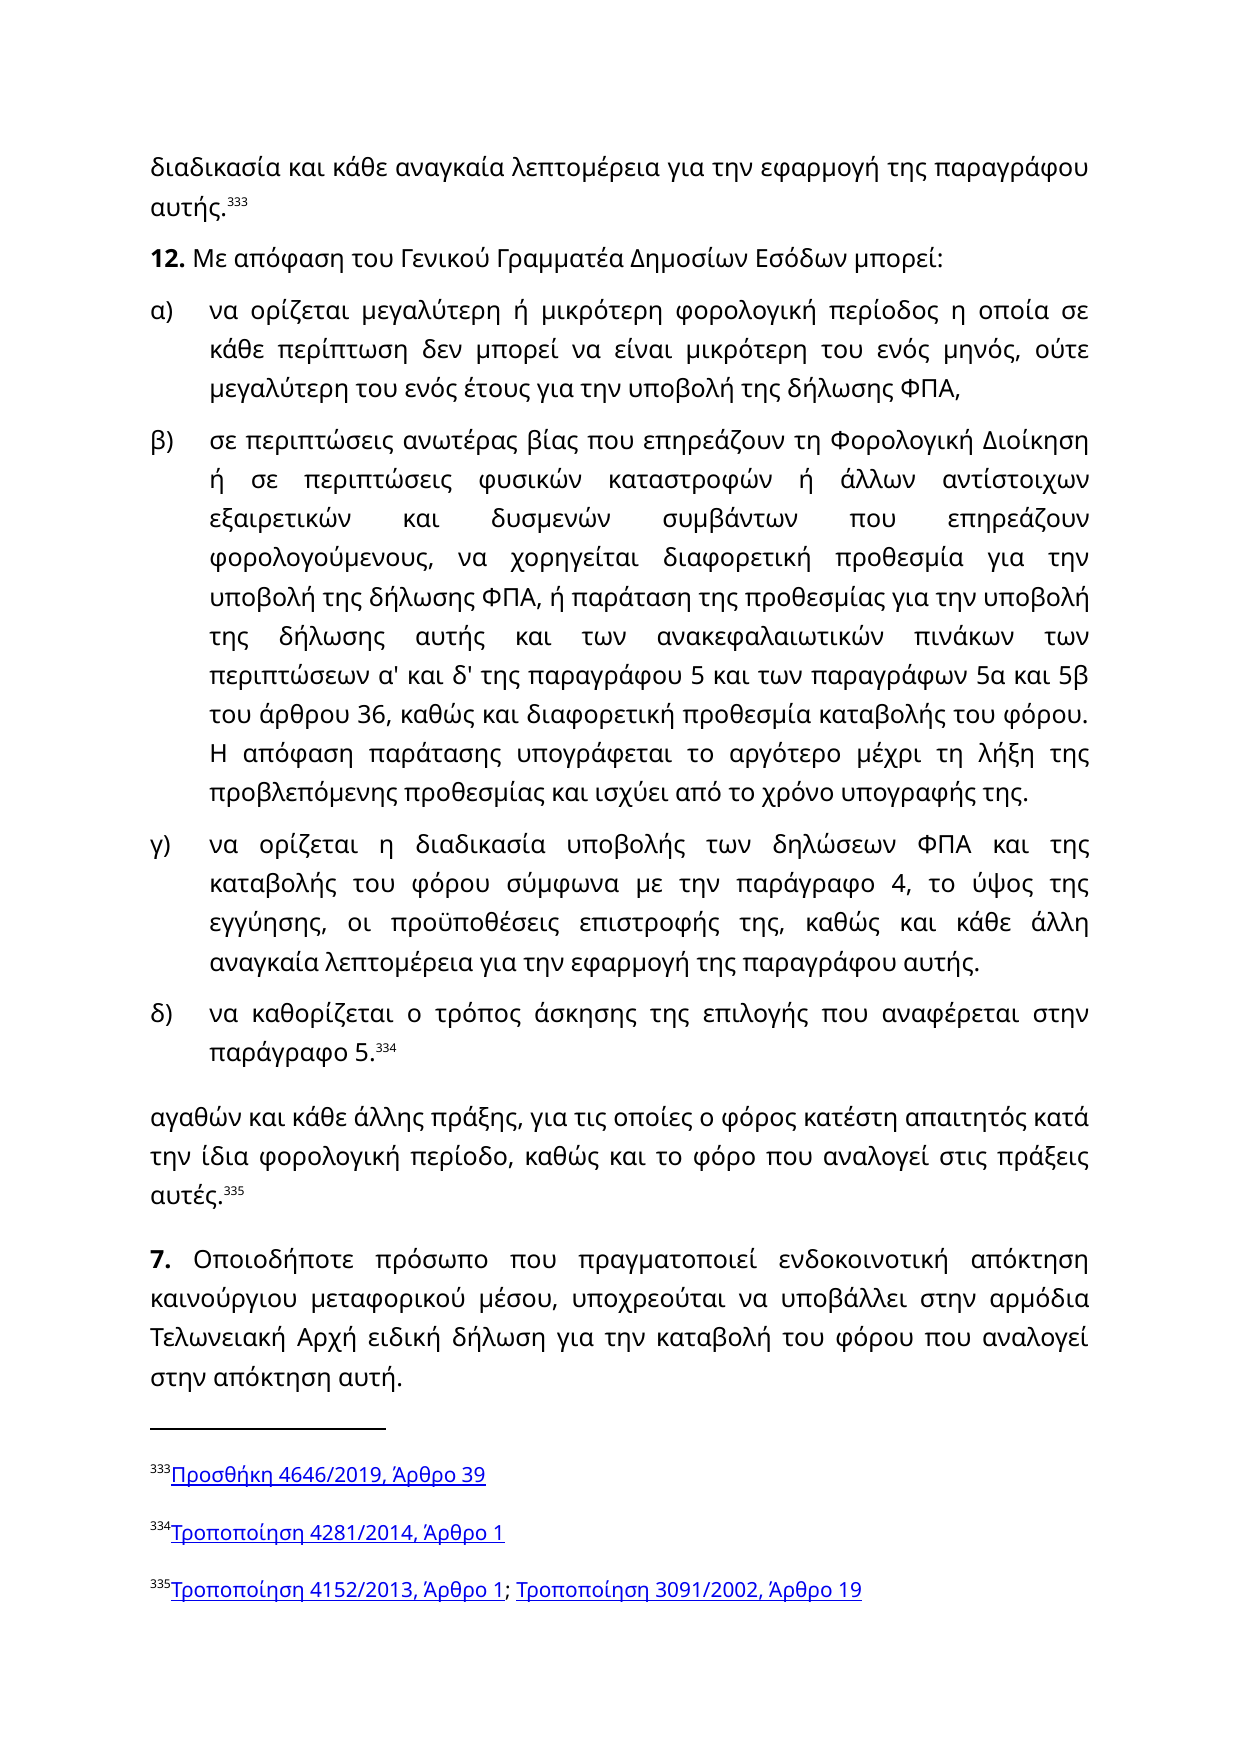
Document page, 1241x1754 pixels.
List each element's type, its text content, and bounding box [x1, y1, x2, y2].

text Προσθήκη 4646/2019, Άρθρο 39 [150, 1460, 1090, 1489]
text 12. Με απόφαση του Γενικού Γραμματέα Δημοσίων Εσόδων μπορεί: [150, 241, 1090, 275]
list γ) να ορίζεται η διαδικασία υποβολής των δηλώσεων ΦΠΑ και της καταβολής του φόρου σύμφωνα με την παράγραφο 4, το ύψος της εγγύησης, οι προϋποθέσεις επιστροφής της, καθώς και κάθε άλλη αναγκαία λεπτομέρεια για την εφαρμογή της παραγράφου αυτής. [150, 827, 1090, 978]
text Τροποποίηση 4281/2014, Άρθρο 1 [150, 1518, 1090, 1546]
list δ) να καθορίζεται ο τρόπος άσκησης της επιλογής που αναφέρεται στην παράγραφο 5. [150, 996, 1090, 1069]
text 7. Οποιοδήποτε πρόσωπο που πραγματοποιεί ενδοκοινοτική απόκτηση καινούργιου μεταφορικού μέσου, υποχρεούται να υποβάλλει στην αρμόδια Τελωνειακή Αρχή ειδική δήλωση για την καταβολή του φόρου που αναλογεί στην απόκτηση αυτή. [150, 1242, 1090, 1393]
text Τροποποίηση 4152/2013, Άρθρο 1; Τροποποίηση 3091/2002, Άρθρο 19 [150, 1576, 1090, 1604]
list α) να ορίζεται μεγαλύτερη ή μικρότερη φορολογική περίοδος η οποία σε κάθε περίπτωση δεν μπορεί να είναι μικρότερη του ενός μηνός, ούτε μεγαλύτερη του ενός έτους για την υποβολή της δήλωσης ΦΠΑ, [150, 292, 1090, 405]
list β) σε περιπτώσεις ανωτέρας βίας που επηρεάζουν τη Φορολογική Διοίκηση ή σε περιπτώσεις φυσικών καταστροφών ή άλλων αντίστοιχων εξαιρετικών και δυσμενών συμβάντων που επηρεάζουν φορολογούμενους, να χορηγείται διαφορετική προθεσμία για την υποβολή της δήλωσης ΦΠΑ, ή παράταση της προθεσμίας για την υποβολή της δήλωσης αυτής και των ανακεφαλαιωτικών πινάκων των περιπτώσεων α' και δ' της παραγράφου 5 και των παραγράφων 5α και 5β του άρθρου 36, καθώς και διαφορετική προθεσμία καταβολής του φόρου. Η απόφαση παράτασης υπογράφεται το αργότερο μέχρι τη λήξη της προβλεπόμενης προθεσμίας και ισχύει από το χρόνο υπογραφής της. [150, 422, 1090, 809]
text αγαθών και κάθε άλλης πράξης, για τις οποίες ο φόρος κατέστη απαιτητός κατά την ίδια φορολογική περίοδο, καθώς και το φόρο που αναλογεί στις πράξεις αυτές. [150, 1099, 1090, 1212]
text διαδικασία και κάθε αναγκαία λεπτομέρεια για την εφαρμογή της παραγράφου αυτής. [150, 150, 1090, 223]
